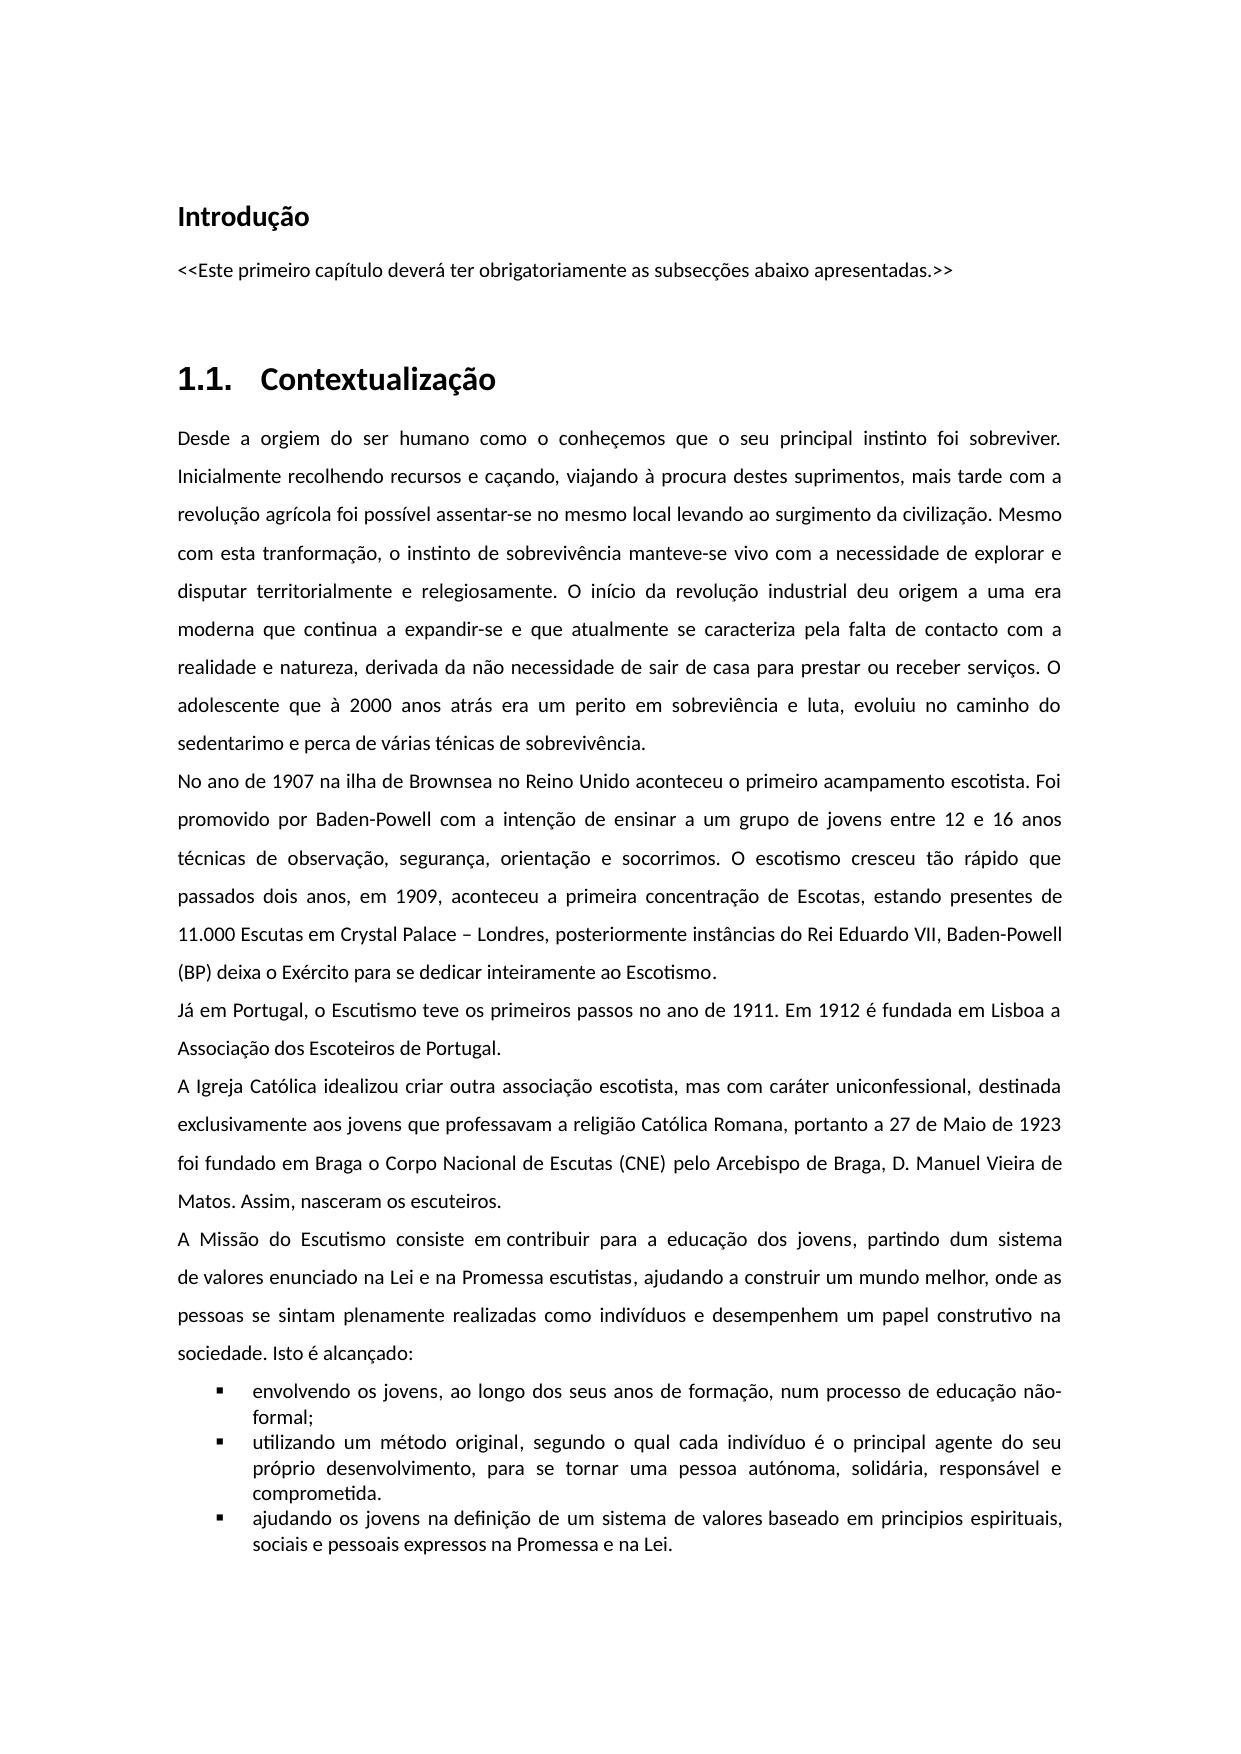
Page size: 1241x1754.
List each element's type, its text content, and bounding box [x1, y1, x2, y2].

text Desde a orgiem do ser humano como o conheçemos que o seu principal instinto foi sobreviver. Inicialmente recolhendo recursos e caçando, viajando à procura destes suprimentos, mais tarde com a revolução agrícola foi possível assentar-se no mesmo local levando ao surgimento da civilização. Mesmo com esta tranformação, o instinto de sobrevivência manteve-se vivo com a necessidade de explorar e disputar territorialmente e relegiosamente. O início da revolução industrial deu origem a uma era moderna que continua a expandir-se e que atualmente se caracteriza pela falta de contacto com a realidade e natureza, derivada da não necessidade de sair de casa para prestar ou receber serviços. O adolescente que à 2000 anos atrás era um perito em sobreviência e luta, evoluiu no caminho do sedentarimo e perca de várias ténicas de sobrevivência. [177, 425, 1063, 756]
text Já em Portugal, o Escutismo teve os primeiros passos no ano de 1911. Em 1912 é fundada em Lisboa a Associação dos Escoteiros de Portugal. [177, 997, 1063, 1061]
text No ano de 1907 na ilha de Brownsea no Reino Unido aconteceu o primeiro acampamento escotista. Foi promovido por Baden-Powell com a intenção de ensinar a um grupo de jovens entre 12 e 16 anos técnicas de observação, segurança, orientação e socorrimos. O escotismo cresceu tão rápido que passados dois anos, em 1909, aconteceu a primeira concentração de Escotas, estando presentes de 11.000 Escutas em Crystal Palace – Londres, posteriormente instâncias do Rei Eduardo VII, Baden-Powell (BP) deixa o Exército para se dedicar inteiramente ao Escotismo. [177, 768, 1063, 984]
text <<Este primeiro capítulo deverá ter obrigatoriamente as subsecções abaixo apresentadas.>> [177, 257, 1063, 283]
subtitle Introdução [177, 198, 1063, 233]
list utilizando um método original, segundo o qual cada indivíduo é o principal agente do seu próprio desenvolvimento, para se tornar uma pessoa autónoma, solidária, responsável e comprometida. [215, 1429, 1063, 1506]
list ajudando os jovens na definição de um sistema de valores baseado em principios espirituais, sociais e pessoais expressos na Promessa e na Lei. [215, 1506, 1063, 1556]
text A Igreja Católica idealizou criar outra associação escotista, mas com caráter uniconfessional, destinada exclusivamente aos jovens que professavam a religião Católica Romana, portanto a 27 de Maio de 1923 foi fundado em Braga o Corpo Nacional de Escutas (CNE) pelo Arcebispo de Braga, D. Manuel Vieira de Matos. Assim, nasceram os escuteiros. [177, 1073, 1063, 1213]
text A Missão do Escutismo consiste em contribuir para a educação dos jovens, partindo dum sistema de valores enunciado na Lei e na Promessa escutistas, ajudando a construir um mundo melhor, onde as pessoas se sintam plenamente realizadas como indivíduos e desempenhem um papel construtivo na sociedade. Isto é alcançado: [177, 1226, 1063, 1366]
list envolvendo os jovens, ao longo dos seus anos de formação, num processo de educação não-formal; [215, 1378, 1063, 1429]
list Contextualização [177, 358, 1063, 399]
